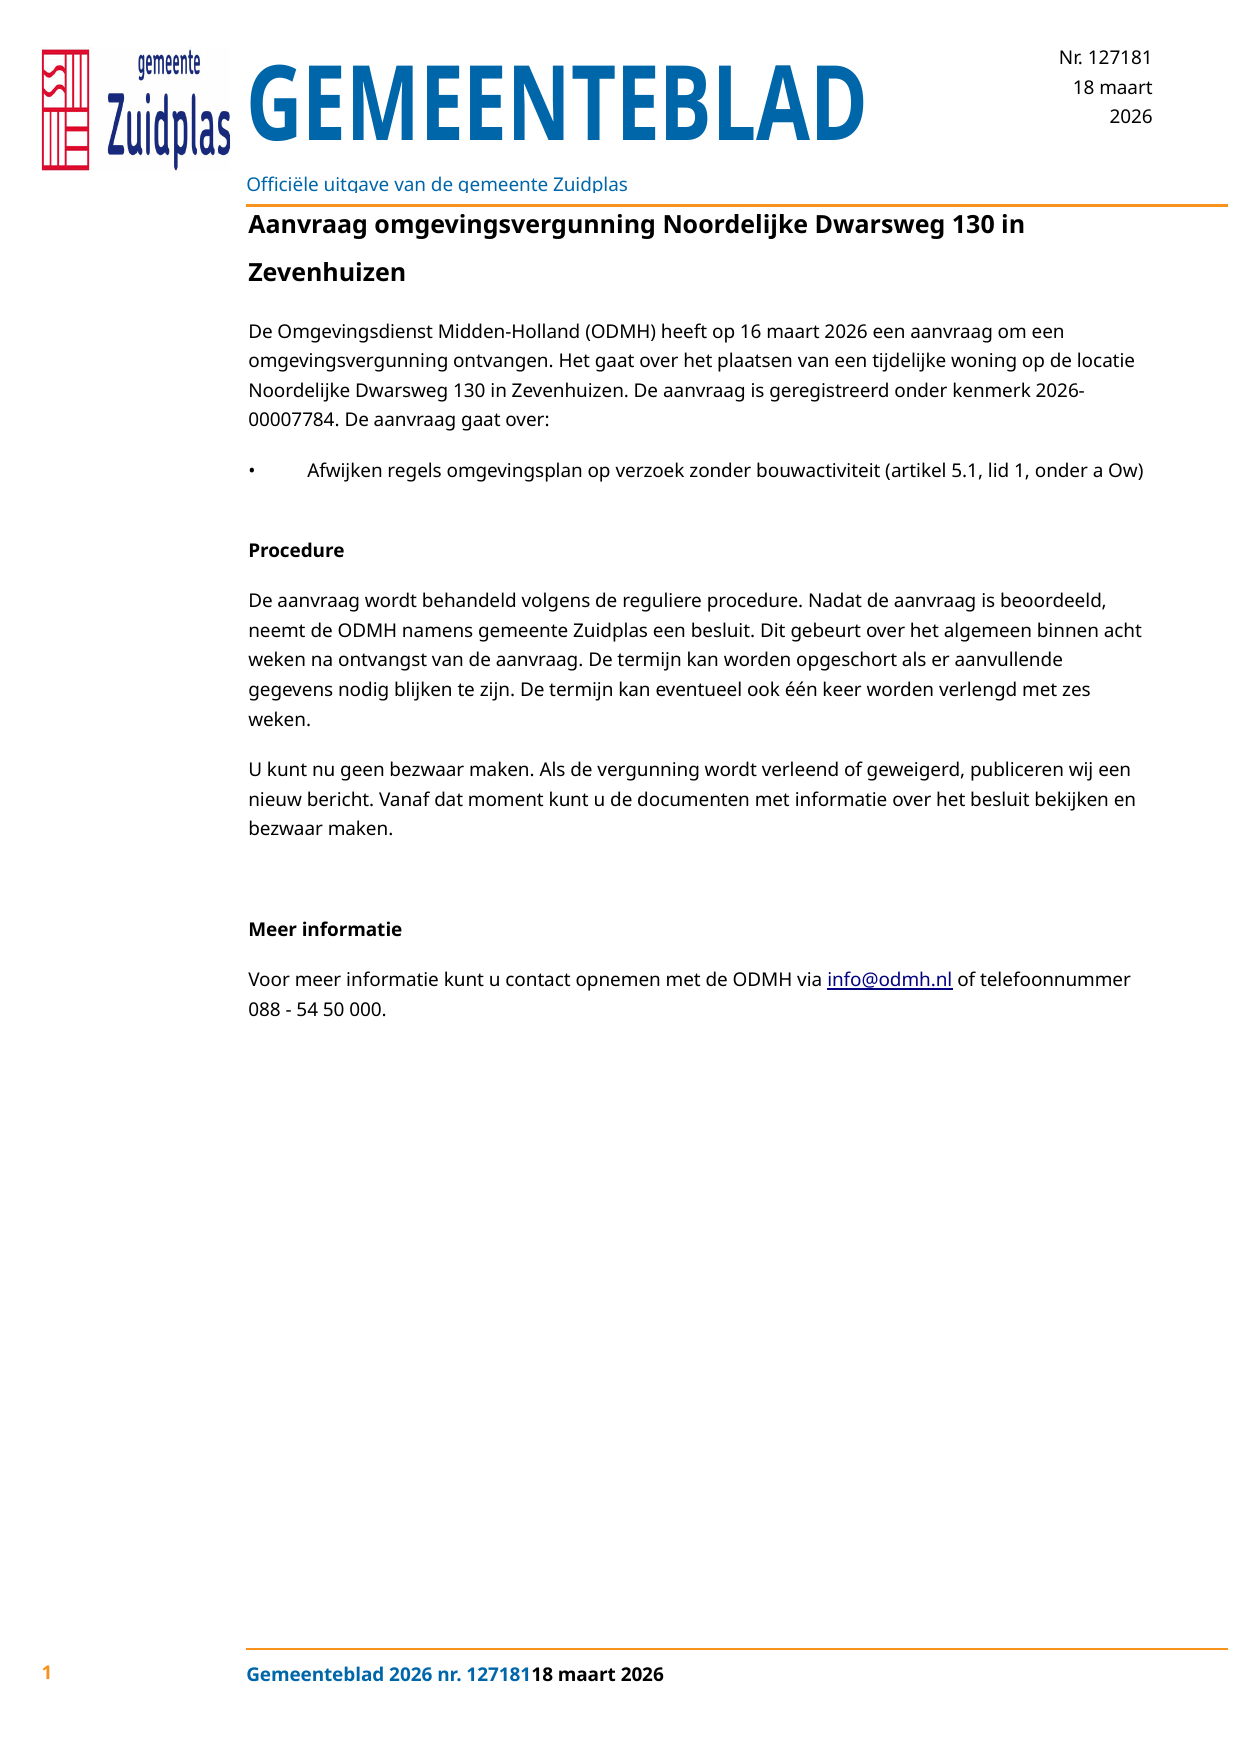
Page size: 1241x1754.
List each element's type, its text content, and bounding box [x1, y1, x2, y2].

text Meer informatie [248, 916, 1152, 942]
list Afwijken regels omgevingsplan op verzoek zonder bouwactiviteit (artikel 5.1, lid 1, onder a Ow) [248, 457, 1152, 483]
text Procedure [248, 537, 1152, 563]
text De aanvraag wordt behandeld volgens de reguliere procedure. Nadat de aanvraag is beoordeeld, neemt de ODMH namens gemeente Zuidplas een besluit. Dit gebeurt over het algemeen binnen acht weken na ontvangst van de aanvraag. De termijn kan worden opgeschort als er aanvullende gegevens nodig blijken te zijn. De termijn kan eventueel ook één keer worden verlengd met zes weken. [248, 587, 1152, 732]
picture [41, 47, 231, 172]
text U kunt nu geen bezwaar maken. Als de vergunning wordt verleend of geweigerd, publiceren wij een nieuw bericht. Vanaf dat moment kunt u de documenten met informatie over het besluit bekijken en bezwaar maken. [248, 756, 1152, 841]
text Aanvraag omgevingsvergunning Noordelijke Dwarsweg 130 in Zevenhuizen [248, 207, 1152, 288]
text Voor meer informatie kunt u contact opnemen met de ODMH via info@odmh.nl of telefoonnummer 088 - 54 50 000. [248, 967, 1152, 1022]
text De Omgevingsdienst Midden-Holland (ODMH) heeft op 16 maart 2026 een aanvraag om een omgevingsvergunning ontvangen. Het gaat over het plaatsen van een tijdelijke woning op de locatie Noordelijke Dwarsweg 130 in Zevenhuizen. De aanvraag is geregistreerd onder kenmerk 2026-00007784. De aanvraag gaat over: [248, 318, 1152, 432]
